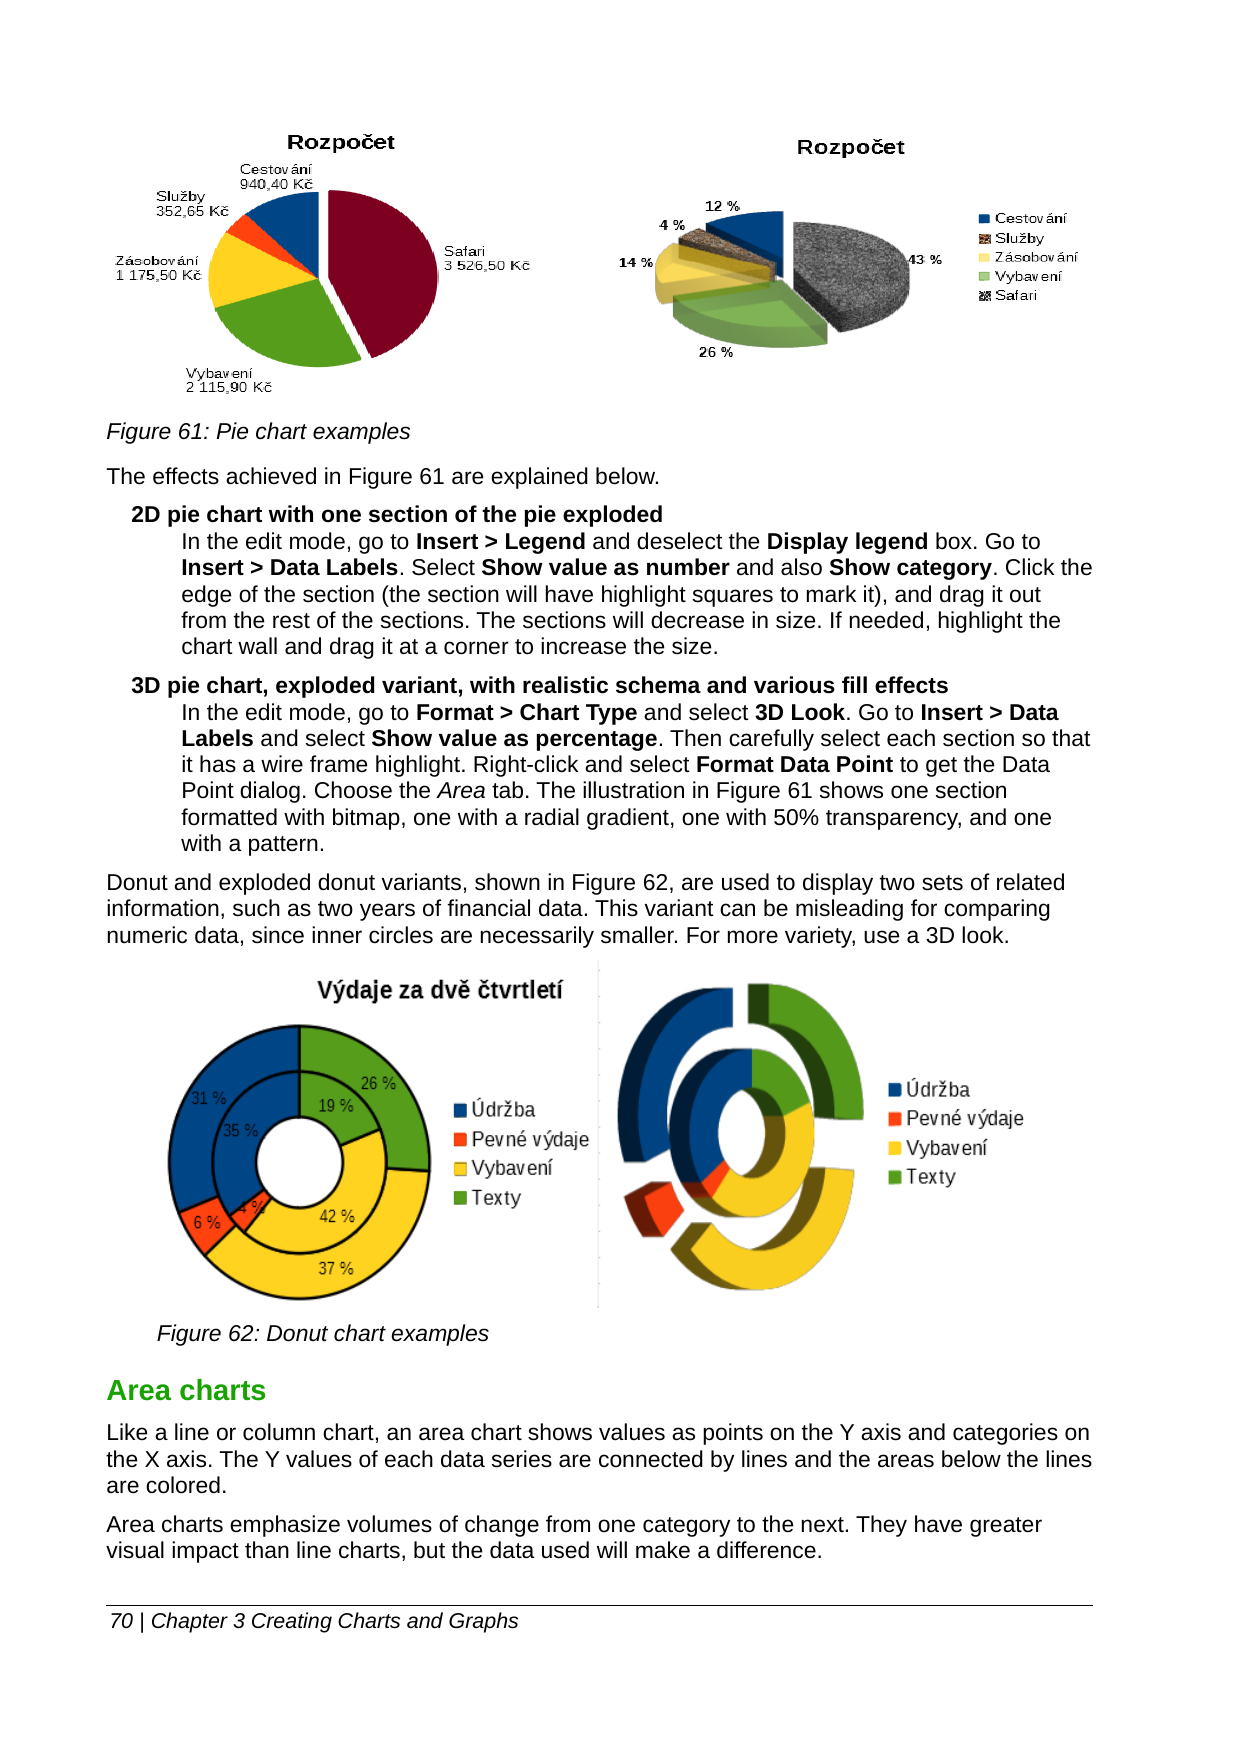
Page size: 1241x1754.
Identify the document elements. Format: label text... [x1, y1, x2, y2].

text Figure 62: Donut chart examples [157, 1320, 1042, 1346]
list The effects achieved in Figure 61 are explained below. [106, 463, 1093, 489]
text Area charts emphasize volumes of change from one category to the next. They have greater visual impact than line charts, but the data used will make a difference. [106, 1511, 1093, 1563]
picture [106, 118, 1093, 406]
subtitle Area charts [106, 1373, 1093, 1407]
picture [156, 960, 1043, 1308]
text In the edit mode, go to Format > Chart Type and select 3D Look. Go to Insert > Data Labels and select Show value as percentage. Then carefully select each section so that it has a wire frame highlight. Right-click and select Format Data Point to get the Data Point dialog. Choose the Area tab. The illustration in Figure 61 shows one section formatted with bitmap, one with a radial gradient, one with 50% transparency, and one with a pattern. [181, 698, 1093, 857]
text Figure 61: Pie chart examples [106, 418, 1093, 444]
text 2D pie chart with one section of the pie exploded [131, 501, 1093, 528]
text Donut and exploded donut variants, shown in Figure 62, are used to display two sets of related information, such as two years of financial data. This variant can be misleading for comparing numeric data, since inner circles are necessarily smaller. For more variety, use a 3D look. [106, 869, 1093, 948]
text In the edit mode, go to Insert > Legend and deselect the Display legend box. Go to Insert > Data Labels. Select Show value as number and also Show category. Click the edge of the section (the section will have highlight squares to mark it), and drag it out from the rest of the sections. The sections will decrease in size. If needed, highlight the chart wall and drag it at a corner to increase the size. [181, 528, 1093, 659]
text Like a line or column chart, an area chart shows values as points on the Y axis and categories on the X axis. The Y values of each data series are connected by lines and the areas below the lines are colored. [106, 1419, 1093, 1498]
text 3D pie chart, exploded variant, with realistic schema and various fill effects [131, 672, 1093, 698]
